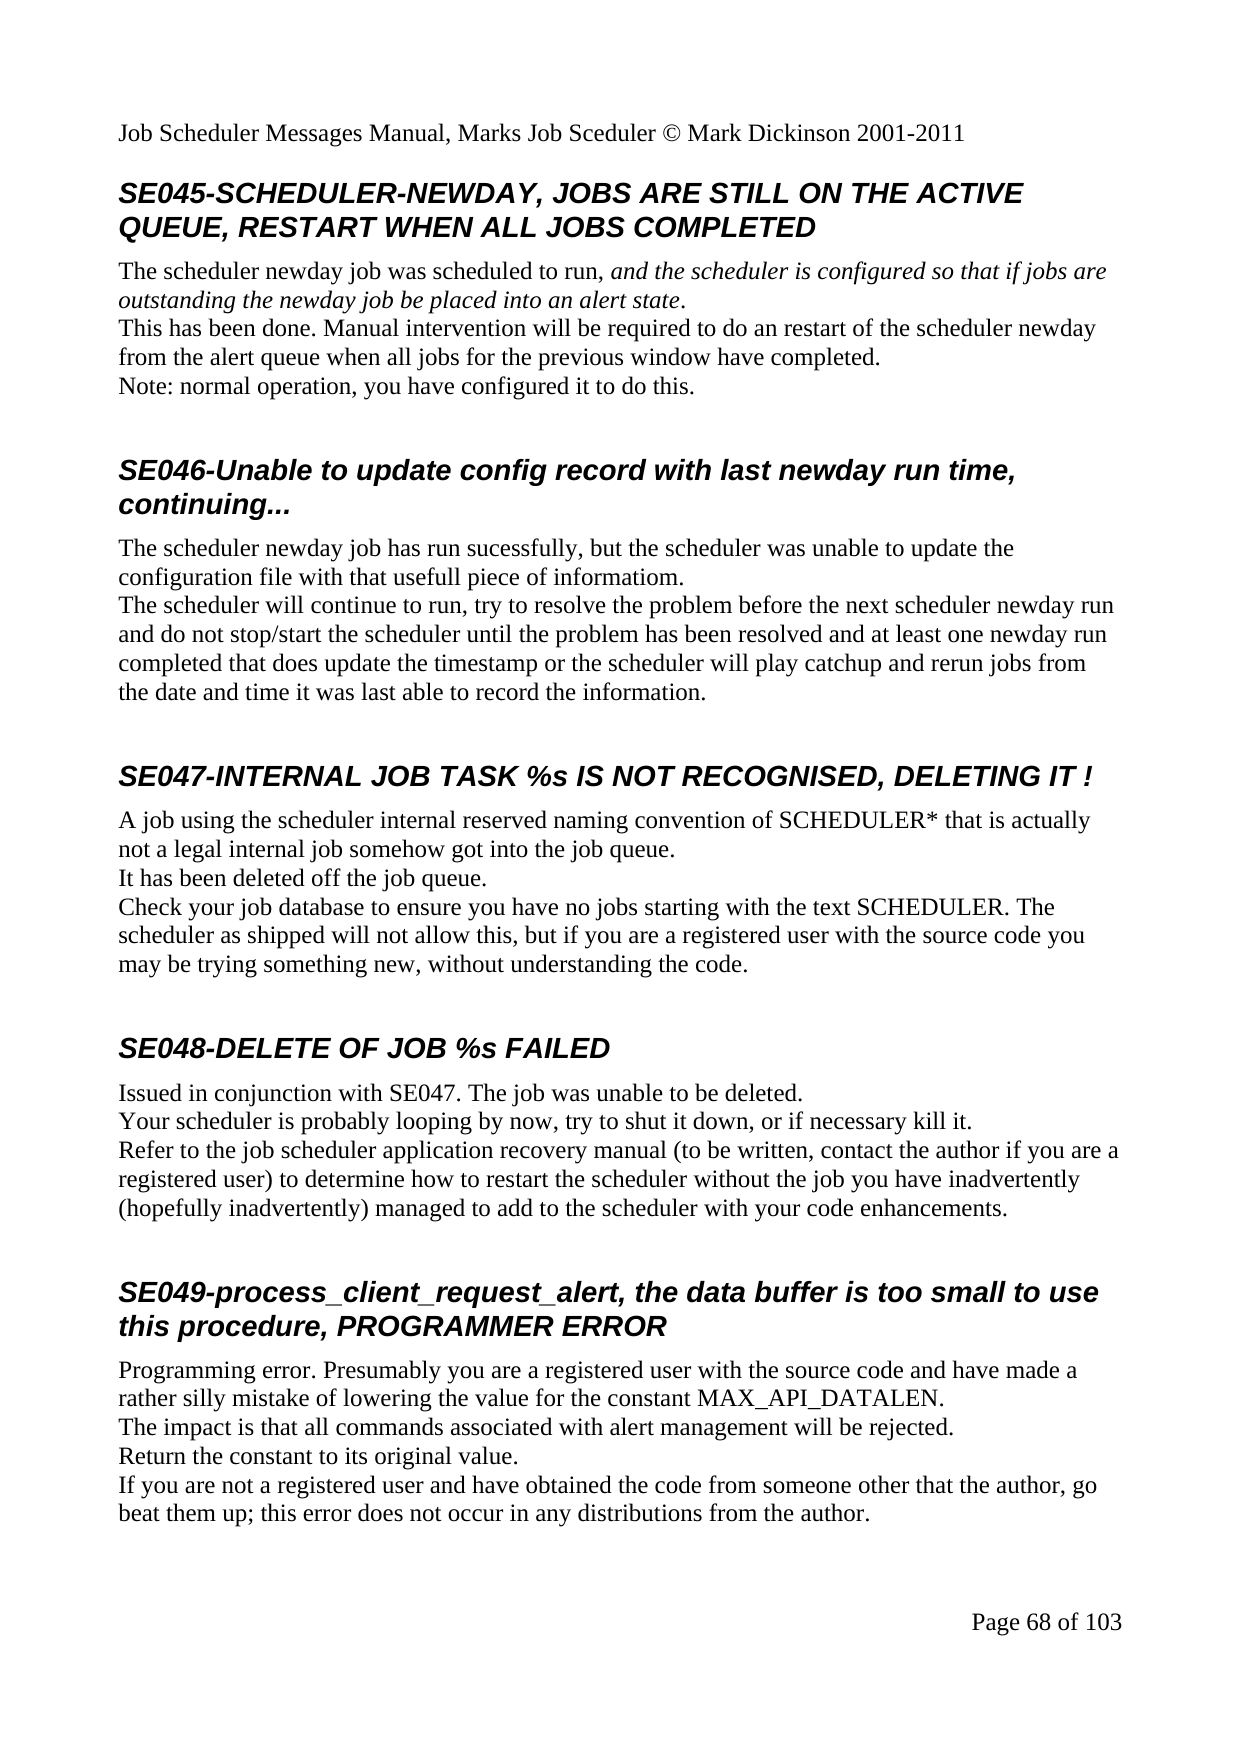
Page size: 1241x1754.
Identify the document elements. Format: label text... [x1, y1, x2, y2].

subtitle SE049-process_client_request_alert, the data buffer is too small to use this procedure, PROGRAMMER ERROR [118, 1275, 1122, 1342]
subtitle SE045-SCHEDULER-NEWDAY, JOBS ARE STILL ON THE ACTIVE QUEUE, RESTART WHEN ALL JOBS COMPLETED [118, 176, 1122, 243]
subtitle SE046-Unable to update config record with last newday run time, continuing... [118, 453, 1122, 521]
text Refer to the job scheduler application recovery manual (to be written, contact the author if you are a registered user) to determine how to restart the scheduler without the job you have inadvertently (hopefully inadvertently) managed to add to the scheduler with your code enhancements. [118, 1135, 1122, 1221]
text Check your job database to ensure you have no jobs starting with the text SCHEDULER. The scheduler as shipped will not allow this, but if you are a registered user with the source code you may be trying something new, without understanding the code. [118, 892, 1122, 978]
text This has been done. Manual intervention will be required to do an restart of the scheduler newday from the alert queue when all jobs for the previous window have completed. [118, 313, 1122, 371]
subtitle SE048-DELETE OF JOB %s FAILED [118, 1032, 1122, 1065]
text Issued in conjunction with SE047. The job was unable to be deleted. [118, 1078, 1122, 1106]
text The scheduler newday job has run sucessfully, but the scheduler was unable to update the configuration file with that usefull piece of informatiom. [118, 533, 1122, 591]
text Your scheduler is probably looping by now, try to shut it down, or if necessary kill it. [118, 1106, 1122, 1135]
text Return the constant to its original value. [118, 1441, 1122, 1470]
text Programming error. Presumably you are a registered user with the source code and have made a rather silly mistake of lowering the value for the constant MAX_API_DATALEN. [118, 1355, 1122, 1412]
text Note: normal operation, you have configured it to do this. [118, 371, 1122, 400]
text A job using the scheduler internal reserved naming convention of SCHEDULER* that is actually not a legal internal job somehow got into the job queue. [118, 805, 1122, 863]
text It has been deleted off the job queue. [118, 863, 1122, 892]
text The scheduler newday job was scheduled to run, and the scheduler is configured so that if jobs are outstanding the newday job be placed into an alert state. [118, 256, 1122, 313]
subtitle SE047-INTERNAL JOB TASK %s IS NOT RECOGNISED, DELETING IT ! [118, 759, 1122, 793]
text The impact is that all commands associated with alert management will be rejected. [118, 1412, 1122, 1441]
text If you are not a registered user and have obtained the code from someone other that the author, go beat them up; this error does not occur in any distributions from the author. [118, 1470, 1122, 1527]
text The scheduler will continue to run, try to resolve the problem before the next scheduler newday run and do not stop/start the scheduler until the problem has been resolved and at least one newday run completed that does update the timestamp or the scheduler will play catchup and rerun jobs from the date and time it was last able to record the information. [118, 591, 1122, 706]
